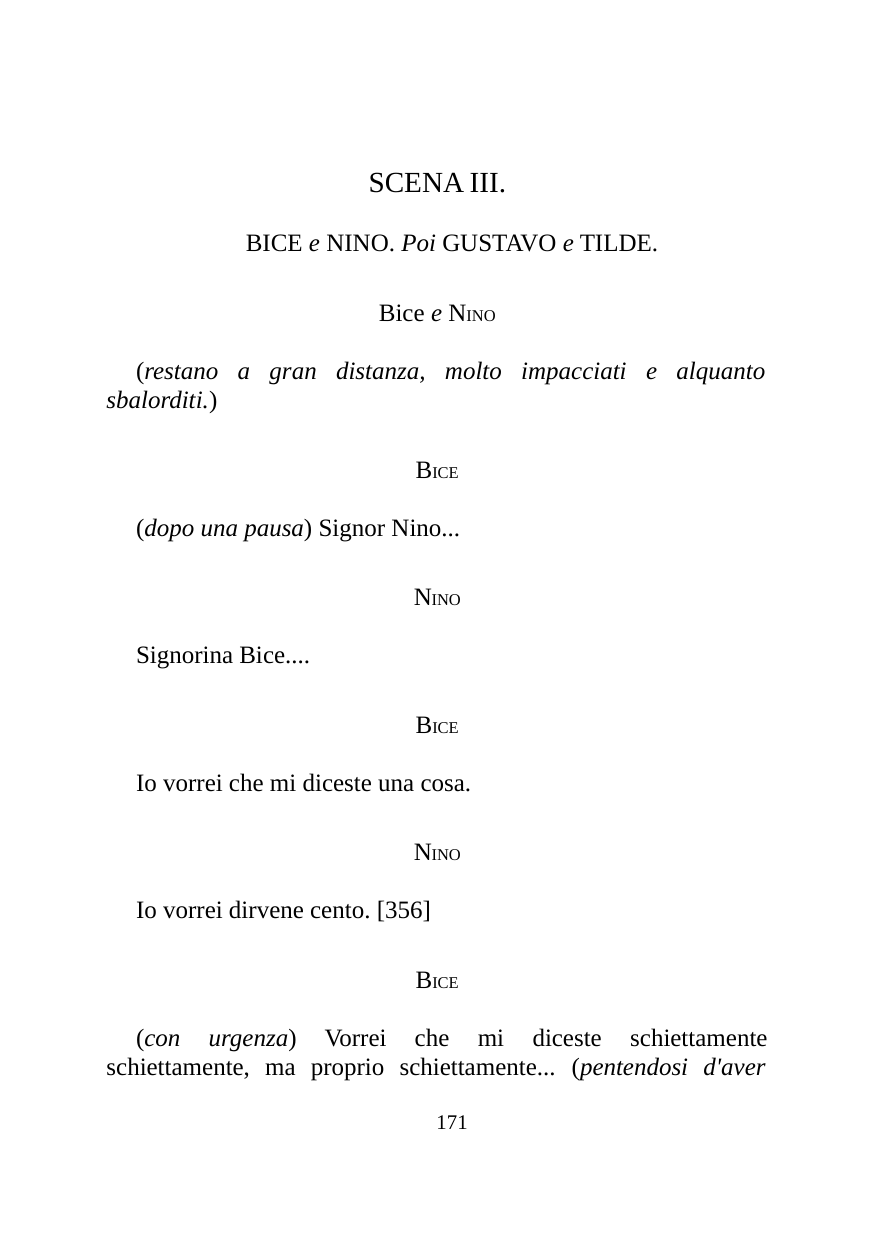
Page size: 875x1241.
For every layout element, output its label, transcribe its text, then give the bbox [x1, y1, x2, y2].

text (restano a gran distanza, molto impacciati e alquanto sbalorditi.) [106, 356, 768, 414]
text (con urgenza) Vorrei che mi diceste schiettamente schiettamente, ma proprio schiettamente... (pentendosi d'aver [106, 1023, 768, 1081]
text Nino [106, 582, 768, 611]
text Bice e Nino [106, 298, 768, 327]
text Nino [106, 837, 768, 866]
text Bice [106, 965, 768, 994]
text Io vorrei dirvene cento. [356] [106, 895, 768, 924]
text Bice [106, 710, 768, 739]
text (dopo una pausa) Signor Nino... [106, 513, 768, 541]
subtitle SCENA III. [106, 165, 768, 199]
text Io vorrei che mi diceste una cosa. [106, 768, 768, 797]
text Bice [106, 455, 768, 483]
text Signorina Bice.... [106, 640, 768, 669]
text BICE e NINO. Poi GUSTAVO e TILDE. [106, 228, 768, 257]
